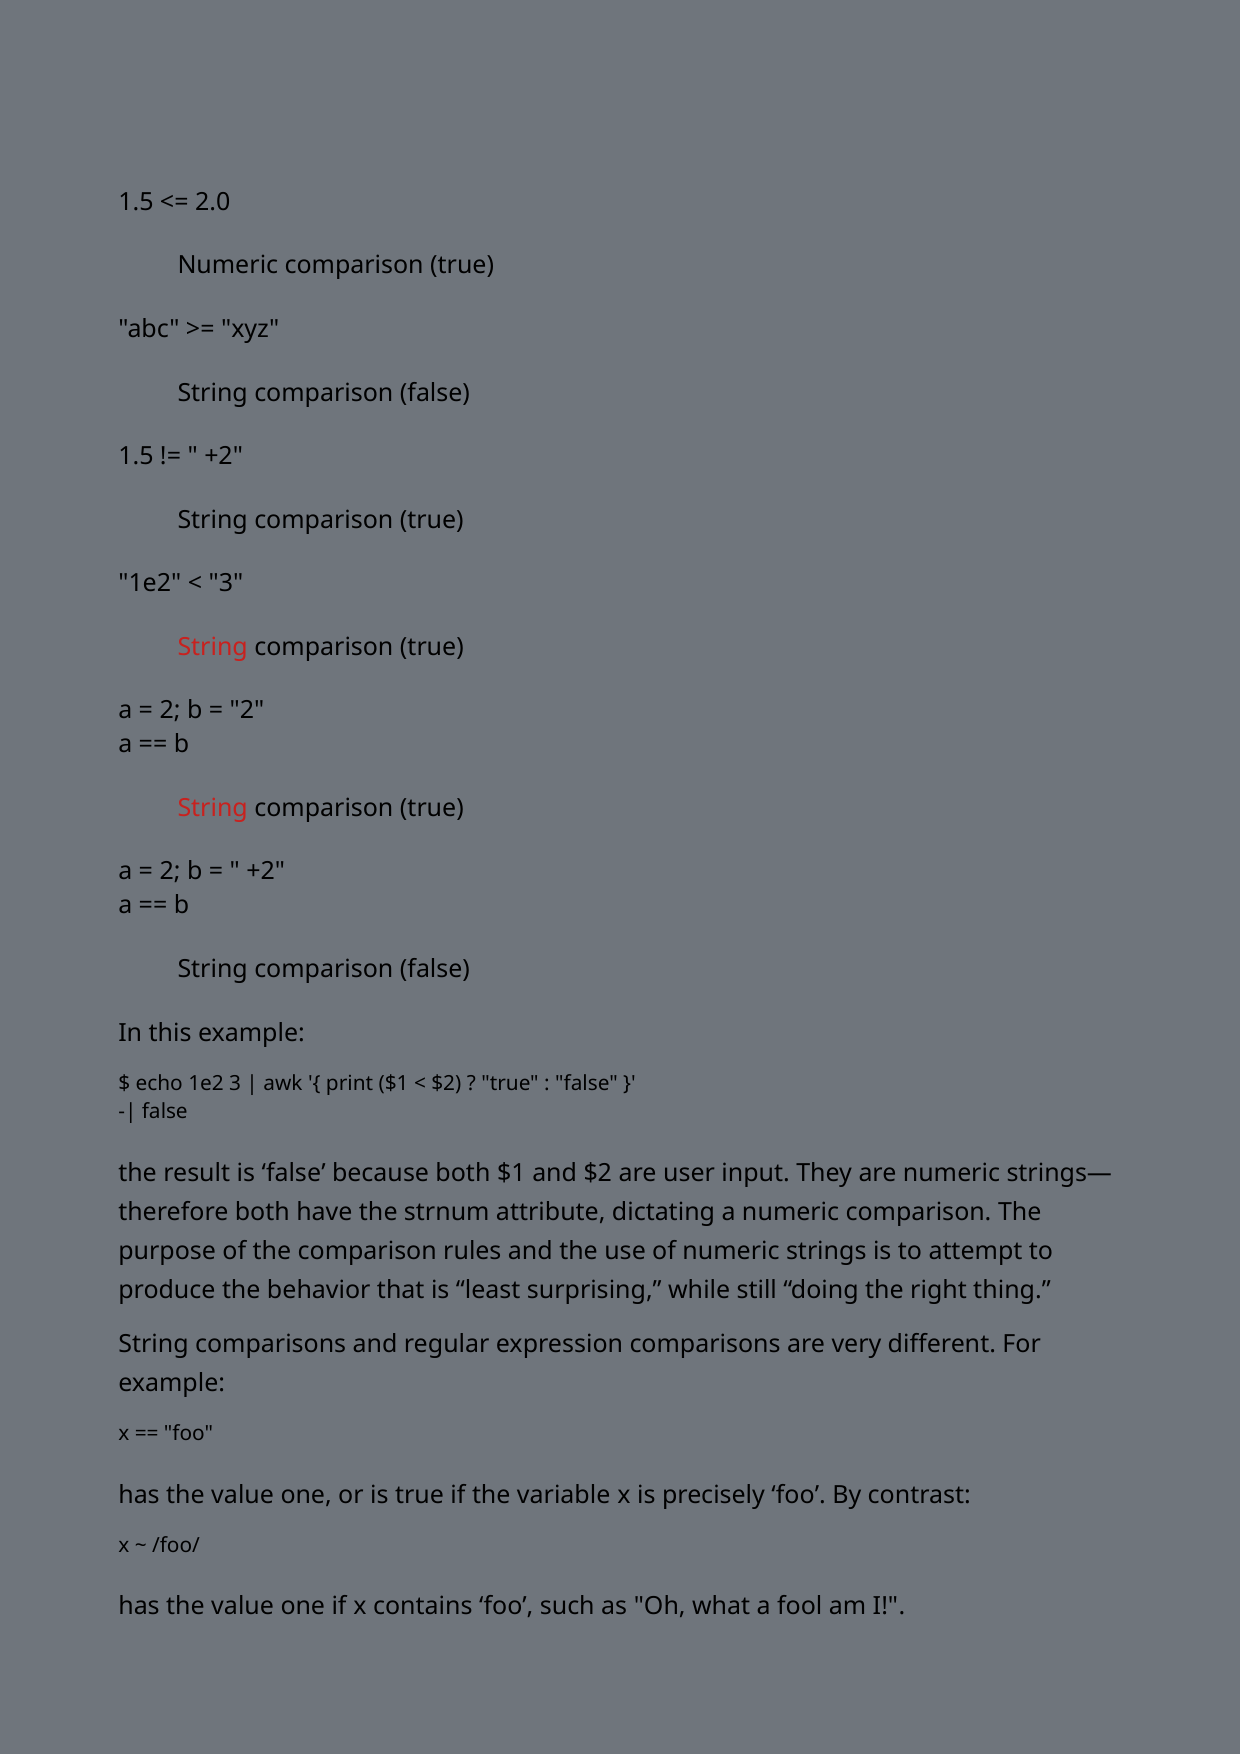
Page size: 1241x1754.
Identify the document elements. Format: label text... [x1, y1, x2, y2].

text x ~ /foo/ [118, 1530, 1122, 1558]
text has the value one, or is true if the variable x is precisely ‘foo’. By contrast: [118, 1476, 1122, 1510]
subtitle 1.5 <= 2.0 [118, 183, 1122, 218]
subtitle a == b [118, 726, 1122, 760]
list String comparison (true) [177, 501, 1122, 535]
text has the value one if x contains ‘foo’, such as "Oh, what a fool am I!". [118, 1588, 1122, 1622]
text x == "foo" [118, 1418, 1122, 1447]
text String comparisons and regular expression comparisons are very different. For example: [118, 1326, 1122, 1399]
list String comparison (false) [177, 951, 1122, 985]
subtitle "abc" >= "xyz" [118, 311, 1122, 345]
list Numeric comparison (true) [177, 247, 1122, 281]
subtitle a = 2; b = "2" [118, 692, 1122, 726]
subtitle a == b [118, 887, 1122, 921]
subtitle a = 2; b = " +2" [118, 853, 1122, 887]
text the result is ‘false’ because both $1 and $2 are user input. They are numeric strings—therefore both have the strnum attribute, dictating a numeric comparison. The purpose of the comparison rules and the use of numeric strings is to attempt to produce the behavior that is “least surprising,” while still “doing the right thing.” [118, 1154, 1122, 1306]
text $ echo 1e2 3 | awk '{ print ($1 < $2) ? "true" : "false" }' [118, 1068, 1122, 1096]
list String comparison (true) [177, 628, 1122, 662]
text -| false [118, 1096, 1122, 1125]
text In this example: [118, 1014, 1122, 1048]
subtitle 1.5 != " +2" [118, 438, 1122, 472]
subtitle "1e2" < "3" [118, 565, 1122, 599]
list String comparison (true) [177, 789, 1122, 823]
list String comparison (false) [177, 374, 1122, 408]
